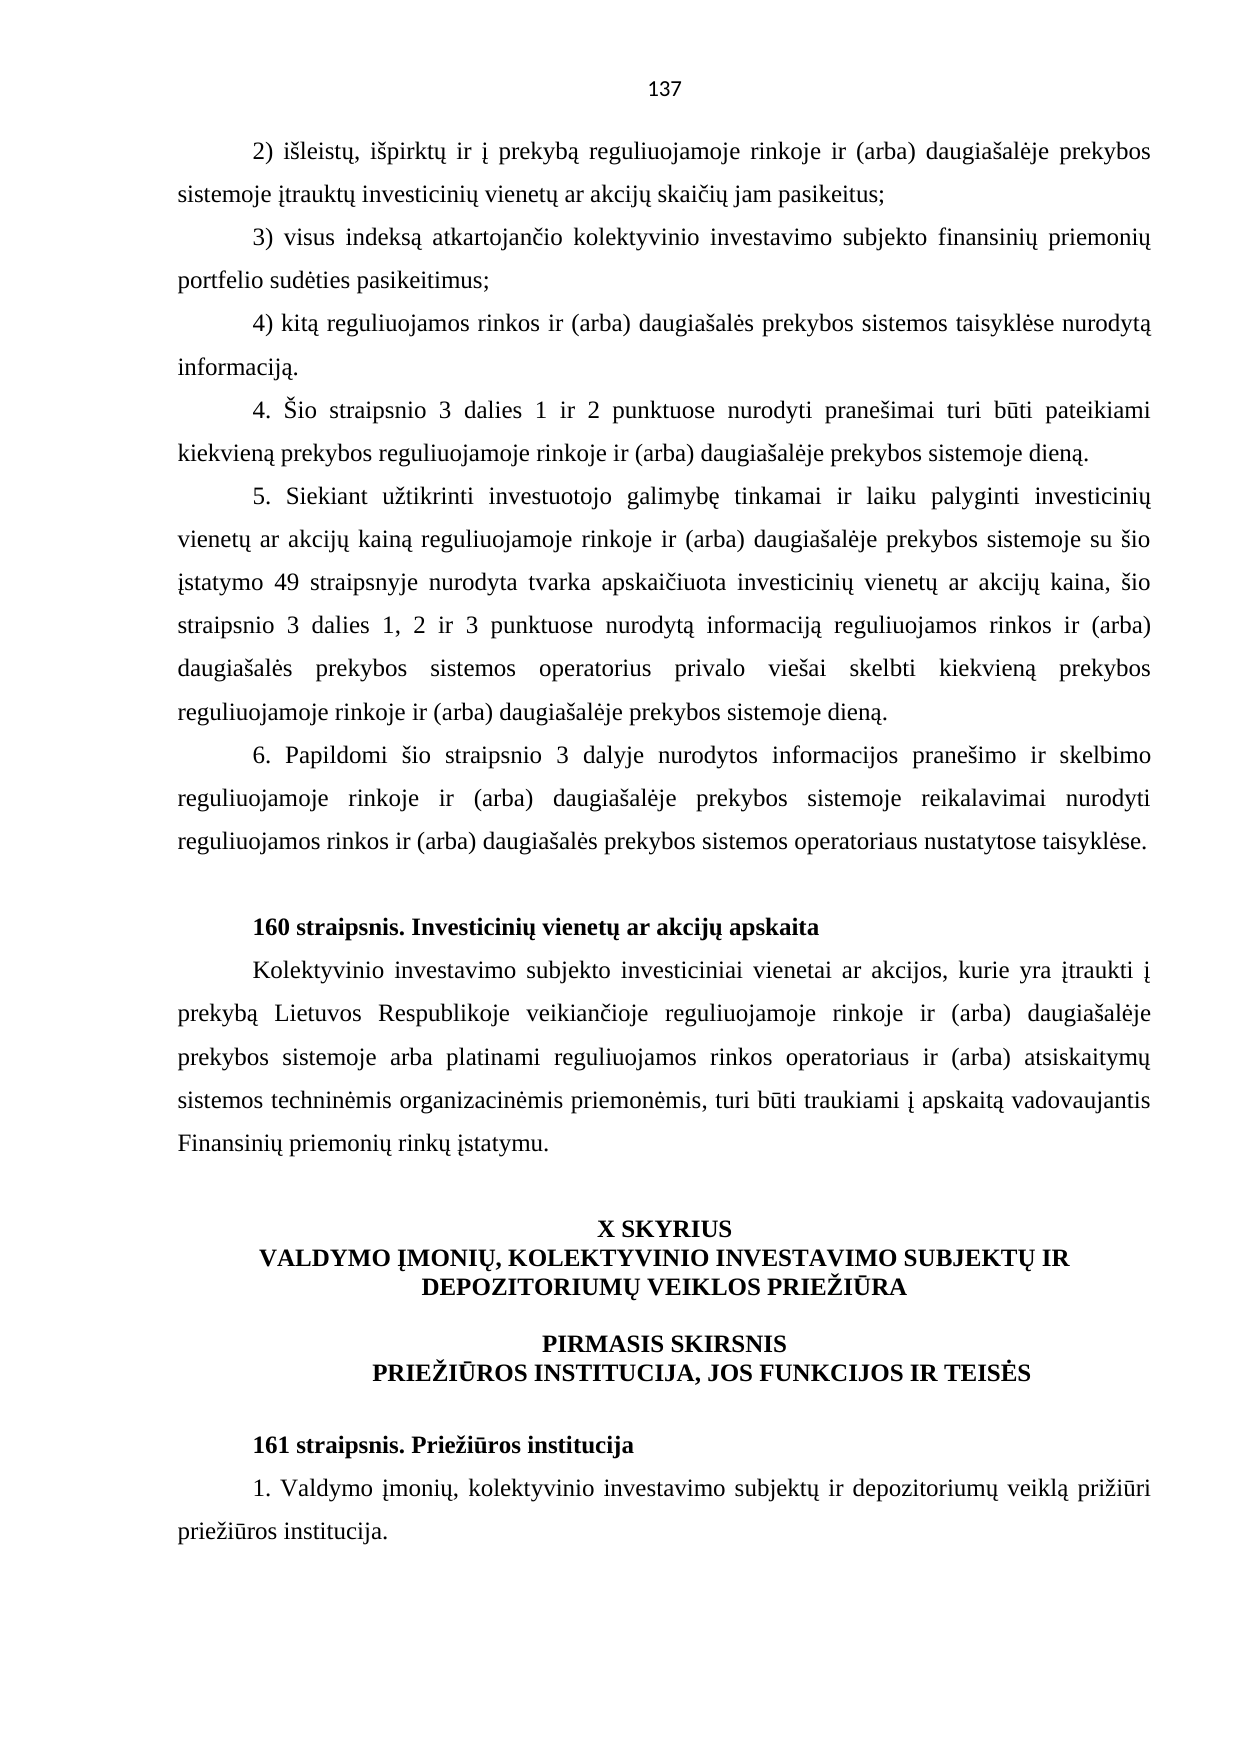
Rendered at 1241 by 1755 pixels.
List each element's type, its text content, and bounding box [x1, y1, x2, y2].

text PIRMASIS SKIRSNIS [177, 1329, 1152, 1358]
text X SKYRIUS [177, 1214, 1152, 1243]
text 6. Papildomi šio straipsnio 3 dalyje nurodytos informacijos pranešimo ir skelbimo reguliuojamoje rinkoje ir (arba) daugiašalėje prekybos sistemoje reikalavimai nurodyti reguliuojamos rinkos ir (arba) daugiašalės prekybos sistemos operatoriaus nustatytose taisyklėse. [177, 740, 1152, 855]
text 161 straipsnis. Priežiūros institucija [177, 1430, 1152, 1458]
text 2) išleistų, išpirktų ir į prekybą reguliuojamoje rinkoje ir (arba) daugiašalėje prekybos sistemoje įtrauktų investicinių vienetų ar akcijų skaičių jam pasikeitus; [177, 136, 1152, 208]
text 4) kitą reguliuojamos rinkos ir (arba) daugiašalės prekybos sistemos taisyklėse nurodytą informaciją. [177, 308, 1152, 380]
text 1. Valdymo įmonių, kolektyvinio investavimo subjektų ir depozitoriumų veiklą prižiūri priežiūros institucija. [177, 1473, 1152, 1545]
text 5. Siekiant užtikrinti investuotojo galimybę tinkamai ir laiku palyginti investicinių vienetų ar akcijų kainą reguliuojamoje rinkoje ir (arba) daugiašalėje prekybos sistemoje su šio įstatymo 49 straipsnyje nurodyta tvarka apskaičiuota investicinių vienetų ar akcijų kaina, šio straipsnio 3 dalies 1, 2 ir 3 punktuose nurodytą informaciją reguliuojamos rinkos ir (arba) daugiašalės prekybos sistemos operatorius privalo viešai skelbti kiekvieną prekybos reguliuojamoje rinkoje ir (arba) daugiašalėje prekybos sistemoje dieną. [177, 481, 1152, 725]
text Kolektyvinio investavimo subjekto investiciniai vienetai ar akcijos, kurie yra įtraukti į prekybą Lietuvos Respublikoje veikiančioje reguliuojamoje rinkoje ir (arba) daugiašalėje prekybos sistemoje arba platinami reguliuojamos rinkos operatoriaus ir (arba) atsiskaitymų sistemos techninėmis organizacinėmis priemonėmis, turi būti traukiami į apskaitą vadovaujantis Finansinių priemonių rinkų įstatymu. [177, 955, 1152, 1157]
text 3) visus indeksą atkartojančio kolektyvinio investavimo subjekto finansinių priemonių portfelio sudėties pasikeitimus; [177, 222, 1152, 294]
text VALDYMO ĮMONIŲ, KOLEKTYVINIO INVESTAVIMO SUBJEKTŲ IR DEPOZITORIUMŲ VEIKLOS PRIEŽIŪRA [177, 1243, 1152, 1300]
text 4. Šio straipsnio 3 dalies 1 ir 2 punktuose nurodyti pranešimai turi būti pateikiami kiekvieną prekybos reguliuojamoje rinkoje ir (arba) daugiašalėje prekybos sistemoje dieną. [177, 395, 1152, 467]
text PRIEŽIŪROS INSTITUCIJA, JOS FUNKCIJOS IR TEISĖS [177, 1358, 1152, 1387]
text 160 straipsnis. Investicinių vienetų ar akcijų apskaita [252, 912, 1152, 941]
